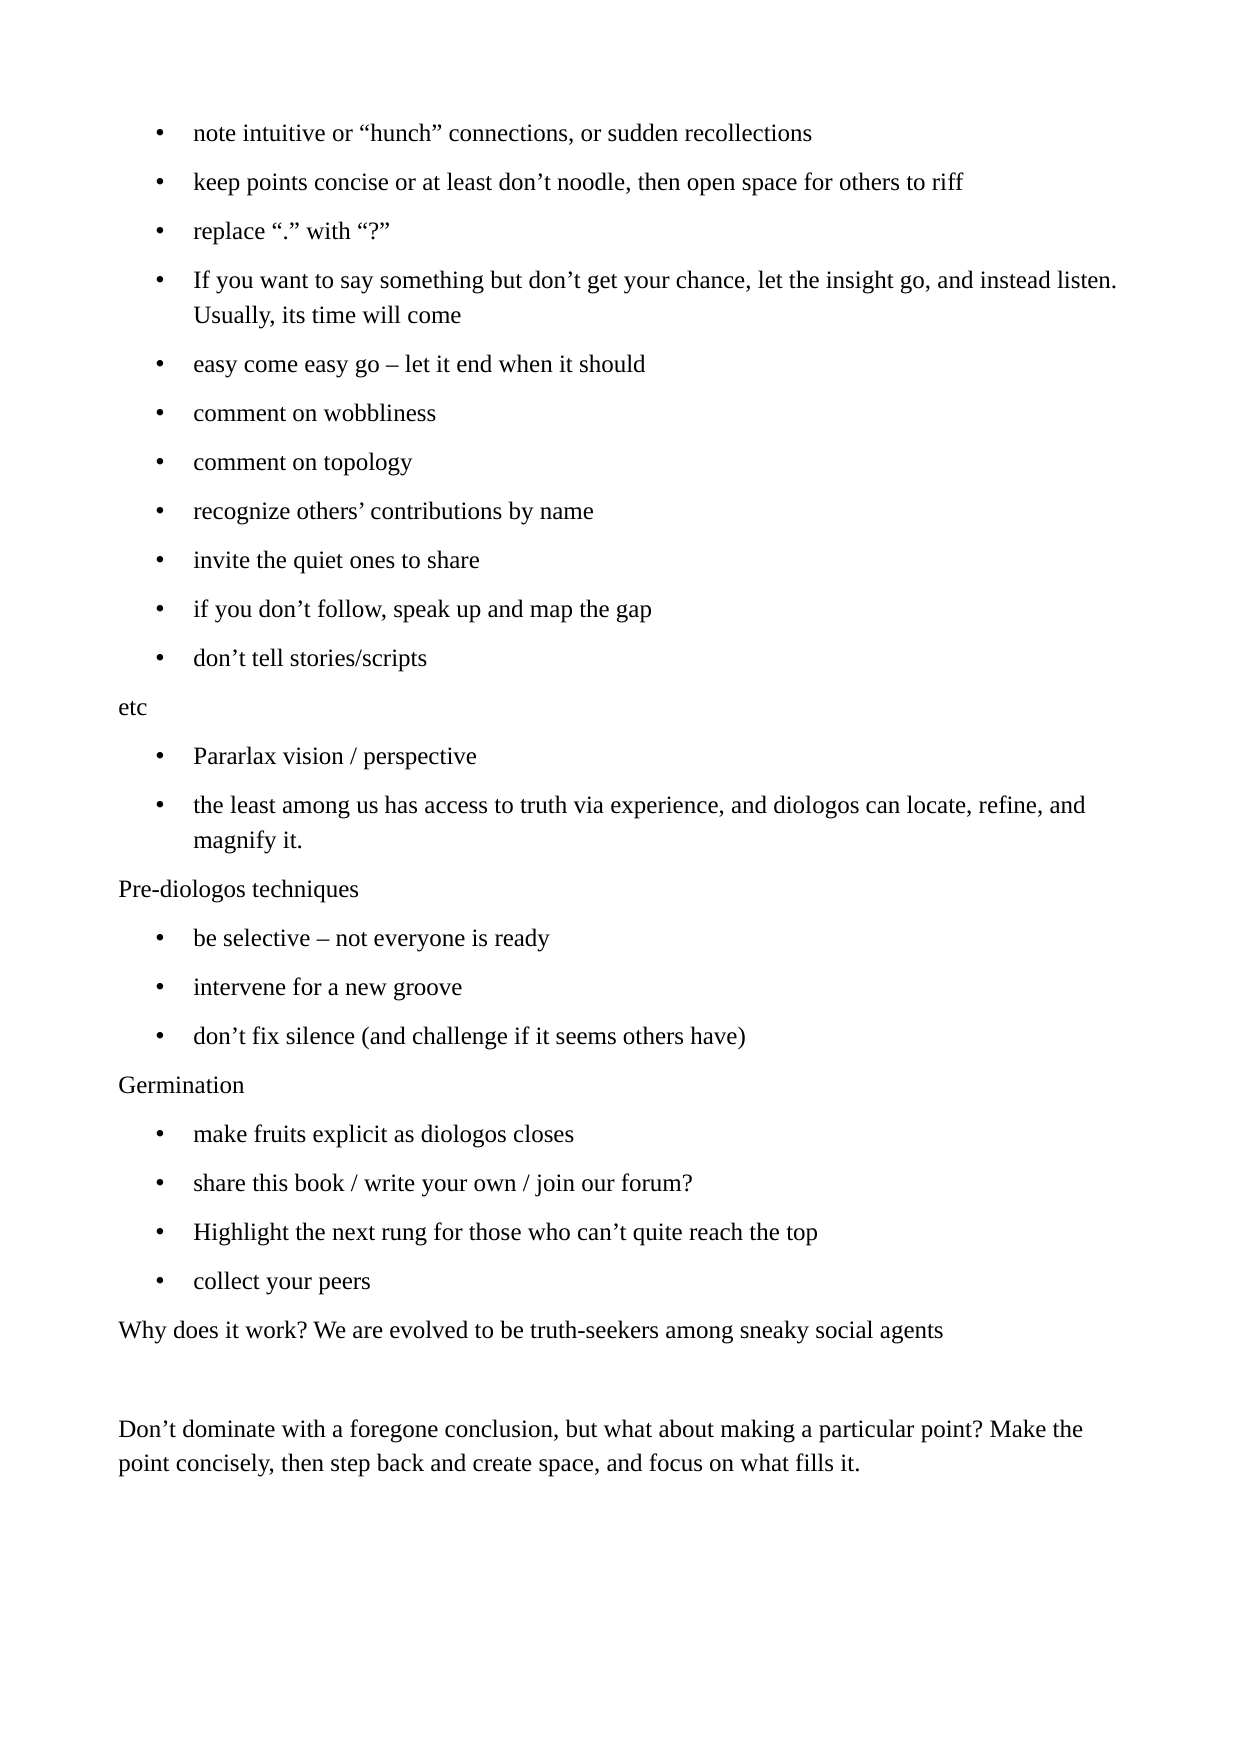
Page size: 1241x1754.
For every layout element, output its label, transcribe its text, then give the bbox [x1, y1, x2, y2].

list note intuitive or “hunch” connections, or sudden recollections [156, 118, 1122, 147]
list keep points concise or at least don’t noodle, then open space for others to riff [156, 167, 1122, 196]
list don’t tell stories/scripts [156, 643, 1122, 672]
text etc [118, 692, 1122, 721]
list invite the quiet ones to share [156, 545, 1122, 574]
list if you don’t follow, speak up and map the gap [156, 594, 1122, 623]
list don’t fix silence (and challenge if it seems others have) [156, 1021, 1122, 1050]
list intervene for a new groove [156, 972, 1122, 1001]
text Germination [118, 1070, 1122, 1099]
list share this book / write your own / join our forum? [156, 1168, 1122, 1197]
list be selective – not everyone is ready [156, 923, 1122, 952]
list easy come easy go – let it end when it should [156, 349, 1122, 378]
list Pararlax vision / perspective [156, 741, 1122, 770]
text Pre-diologos techniques [118, 874, 1122, 903]
list Highlight the next rung for those who can’t quite reach the top [156, 1217, 1122, 1246]
text Don’t dominate with a foregone conclusion, but what about making a particular point? Make the point concisely, then step back and create space, and focus on what fills it. [118, 1414, 1122, 1477]
list make fruits explicit as diologos closes [156, 1119, 1122, 1148]
list comment on wobbliness [156, 398, 1122, 427]
list replace “.” with “?” [156, 216, 1122, 245]
list recognize others’ contributions by name [156, 496, 1122, 525]
text Why does it work? We are evolved to be truth-seekers among sneaky social agents [118, 1316, 1122, 1344]
list the least among us has access to truth via experience, and diologos can locate, refine, and magnify it. [156, 790, 1122, 854]
list comment on topology [156, 447, 1122, 476]
list collect your peers [156, 1266, 1122, 1295]
list If you want to say something but don’t get your chance, let the insight go, and instead listen. Usually, its time will come [156, 265, 1122, 328]
